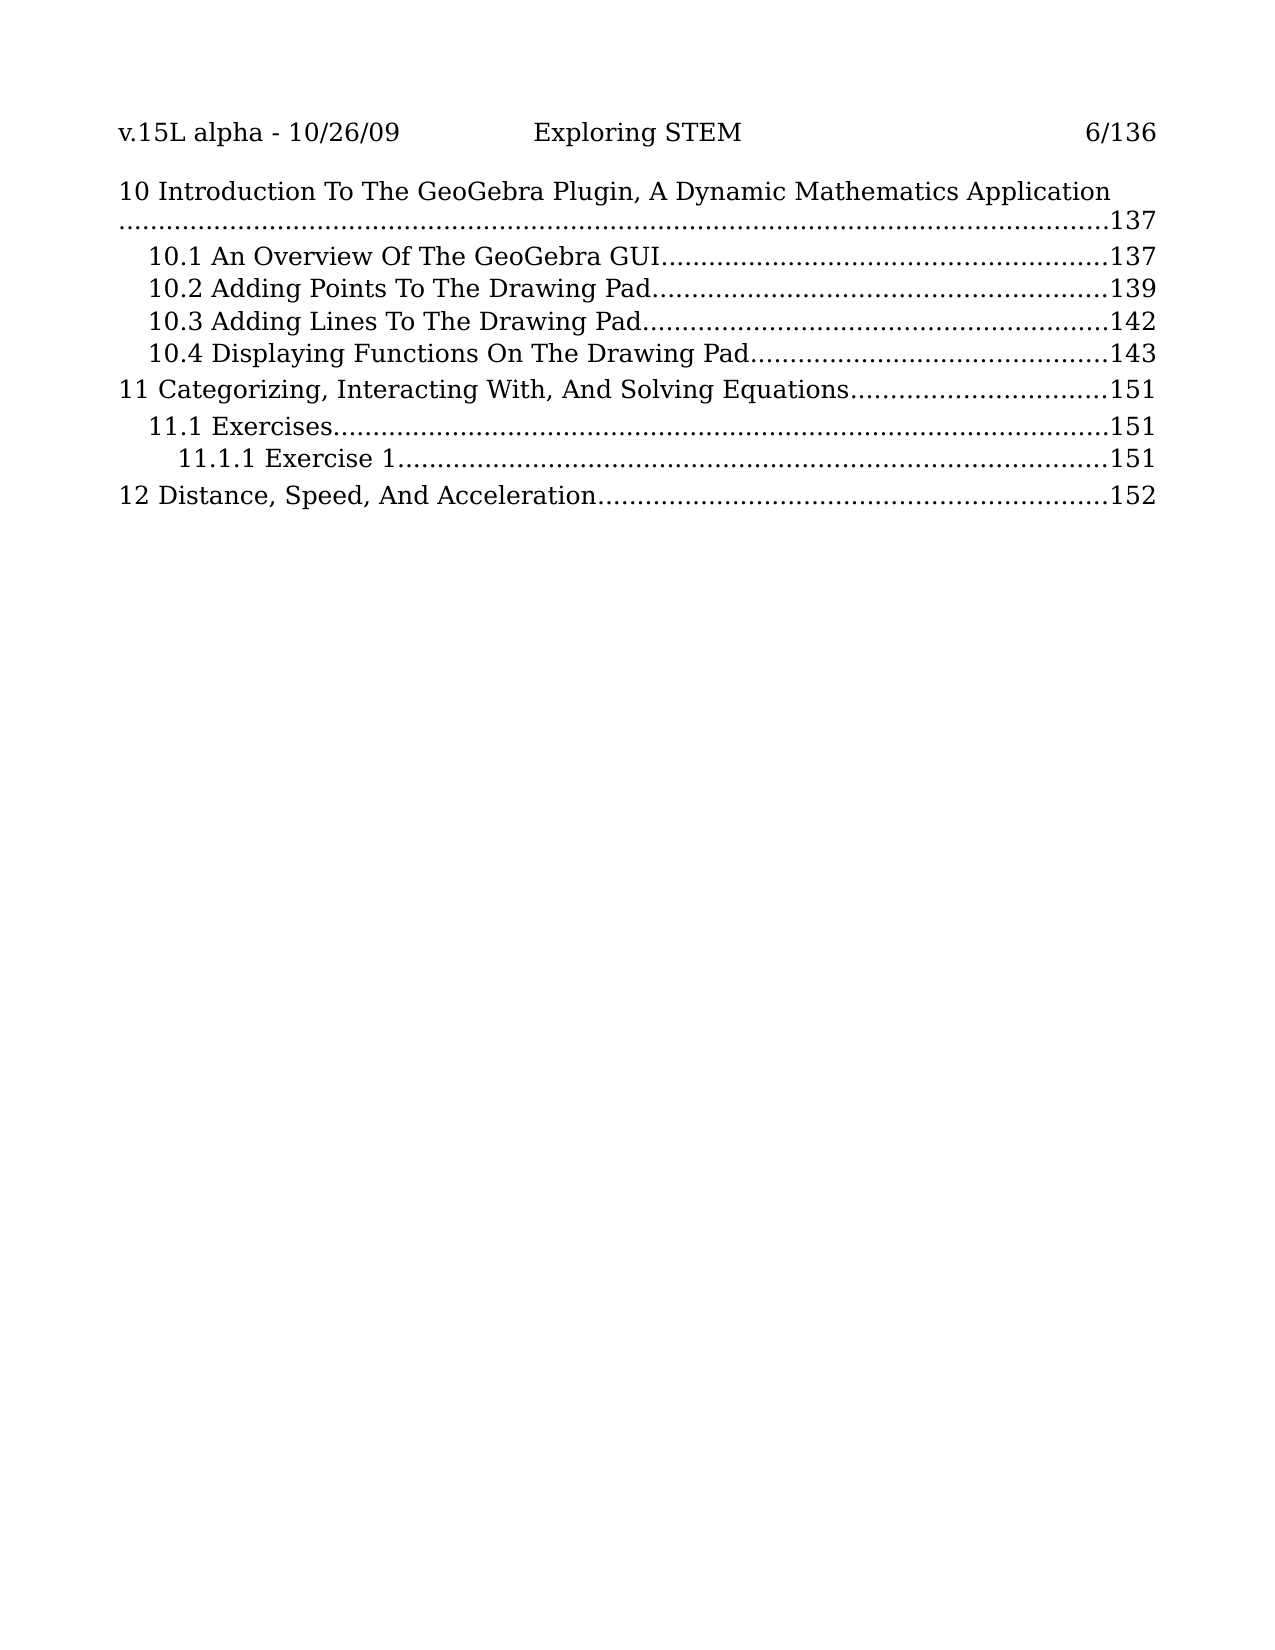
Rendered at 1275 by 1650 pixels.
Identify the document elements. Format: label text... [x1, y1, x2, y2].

text 10.1 An Overview Of The GeoGebra GUI 137 [148, 243, 1157, 272]
text 12 Distance, Speed, And Acceleration 152 [118, 481, 1157, 510]
text 10.3 Adding Lines To The Drawing Pad 142 [148, 307, 1157, 336]
text 10 Introduction To The GeoGebra Plugin, A Dynamic Mathematics Application 137 [118, 177, 1157, 235]
text 10.4 Displaying Functions On The Drawing Pad 143 [148, 339, 1157, 368]
text 11.1.1 Exercise 1 151 [177, 444, 1157, 473]
text 11 Categorizing, Interacting With, And Solving Equations 151 [118, 376, 1157, 405]
text 11.1 Exercises 151 [148, 412, 1157, 441]
text 10.2 Adding Points To The Drawing Pad 139 [148, 275, 1157, 304]
